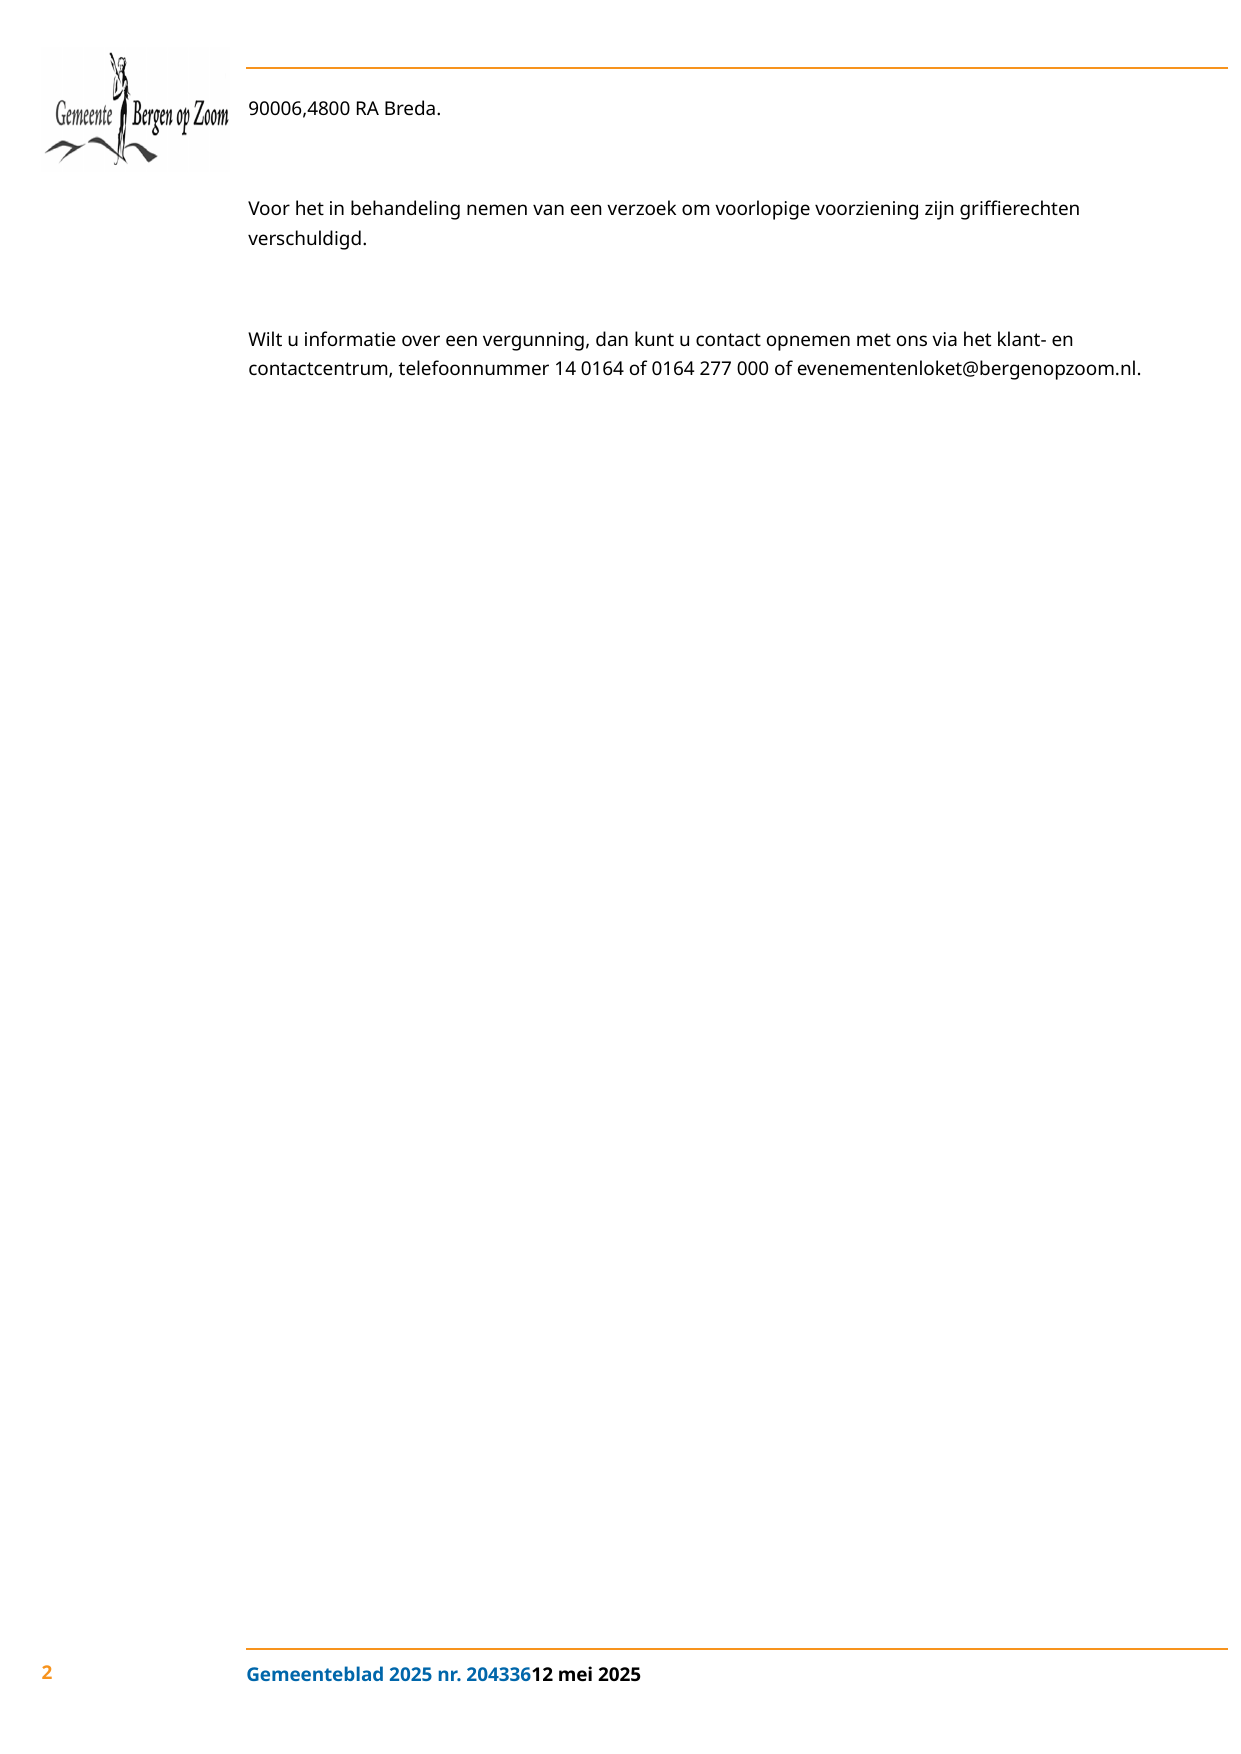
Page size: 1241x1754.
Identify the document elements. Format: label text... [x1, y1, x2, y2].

text Wilt u informatie over een vergunning, dan kunt u contact opnemen met ons via het klant- en contactcentrum, telefoonnummer 14 0164 of 0164 277 000 of evenementenloket@bergenopzoom.nl. [248, 326, 1152, 381]
picture [41, 47, 231, 172]
text Voor het in behandeling nemen van een verzoek om voorlopige voorziening zijn griffierechten verschuldigd. [248, 196, 1152, 251]
text 90006,4800 RA Breda. [248, 95, 1152, 121]
